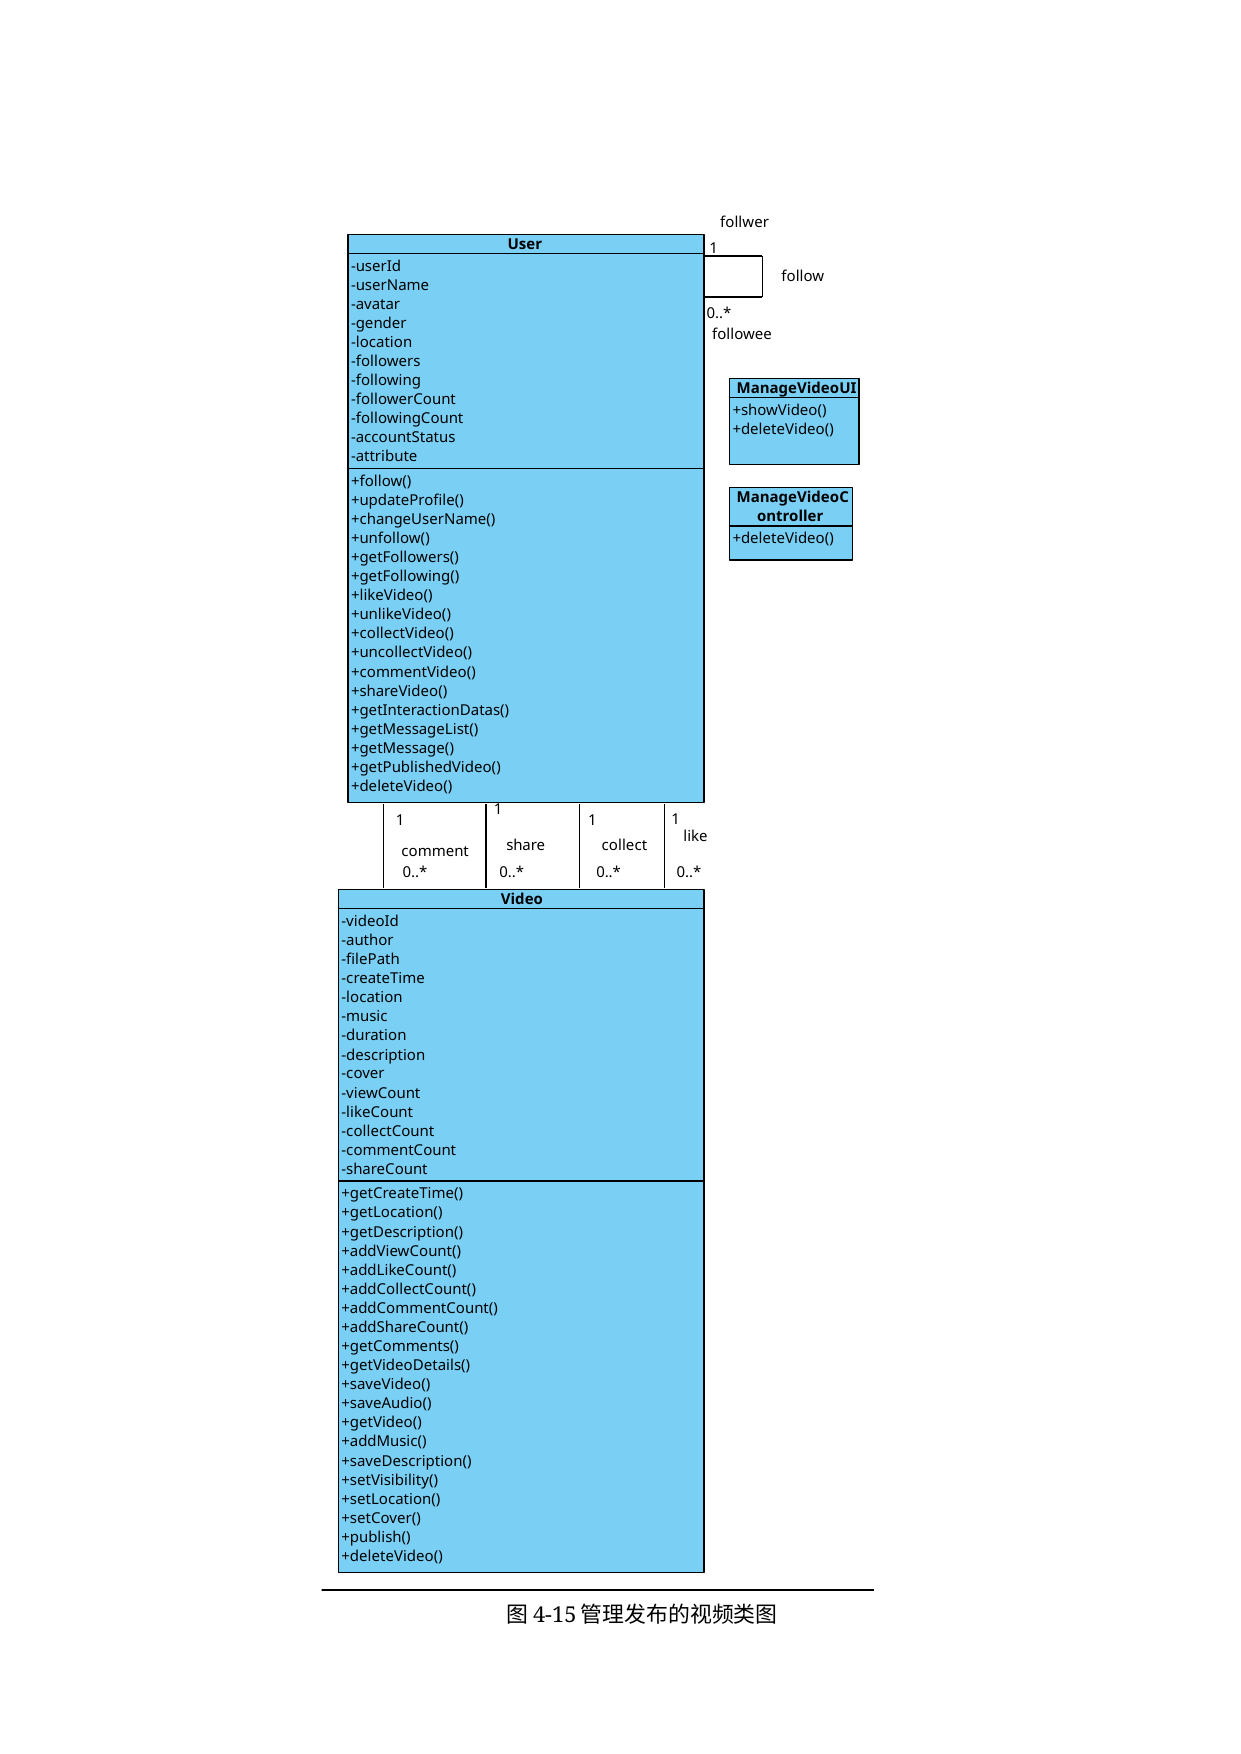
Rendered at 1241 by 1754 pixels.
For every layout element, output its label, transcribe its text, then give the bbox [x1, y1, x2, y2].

text 图4-15管理发布的视频类图 [118, 188, 1122, 1629]
